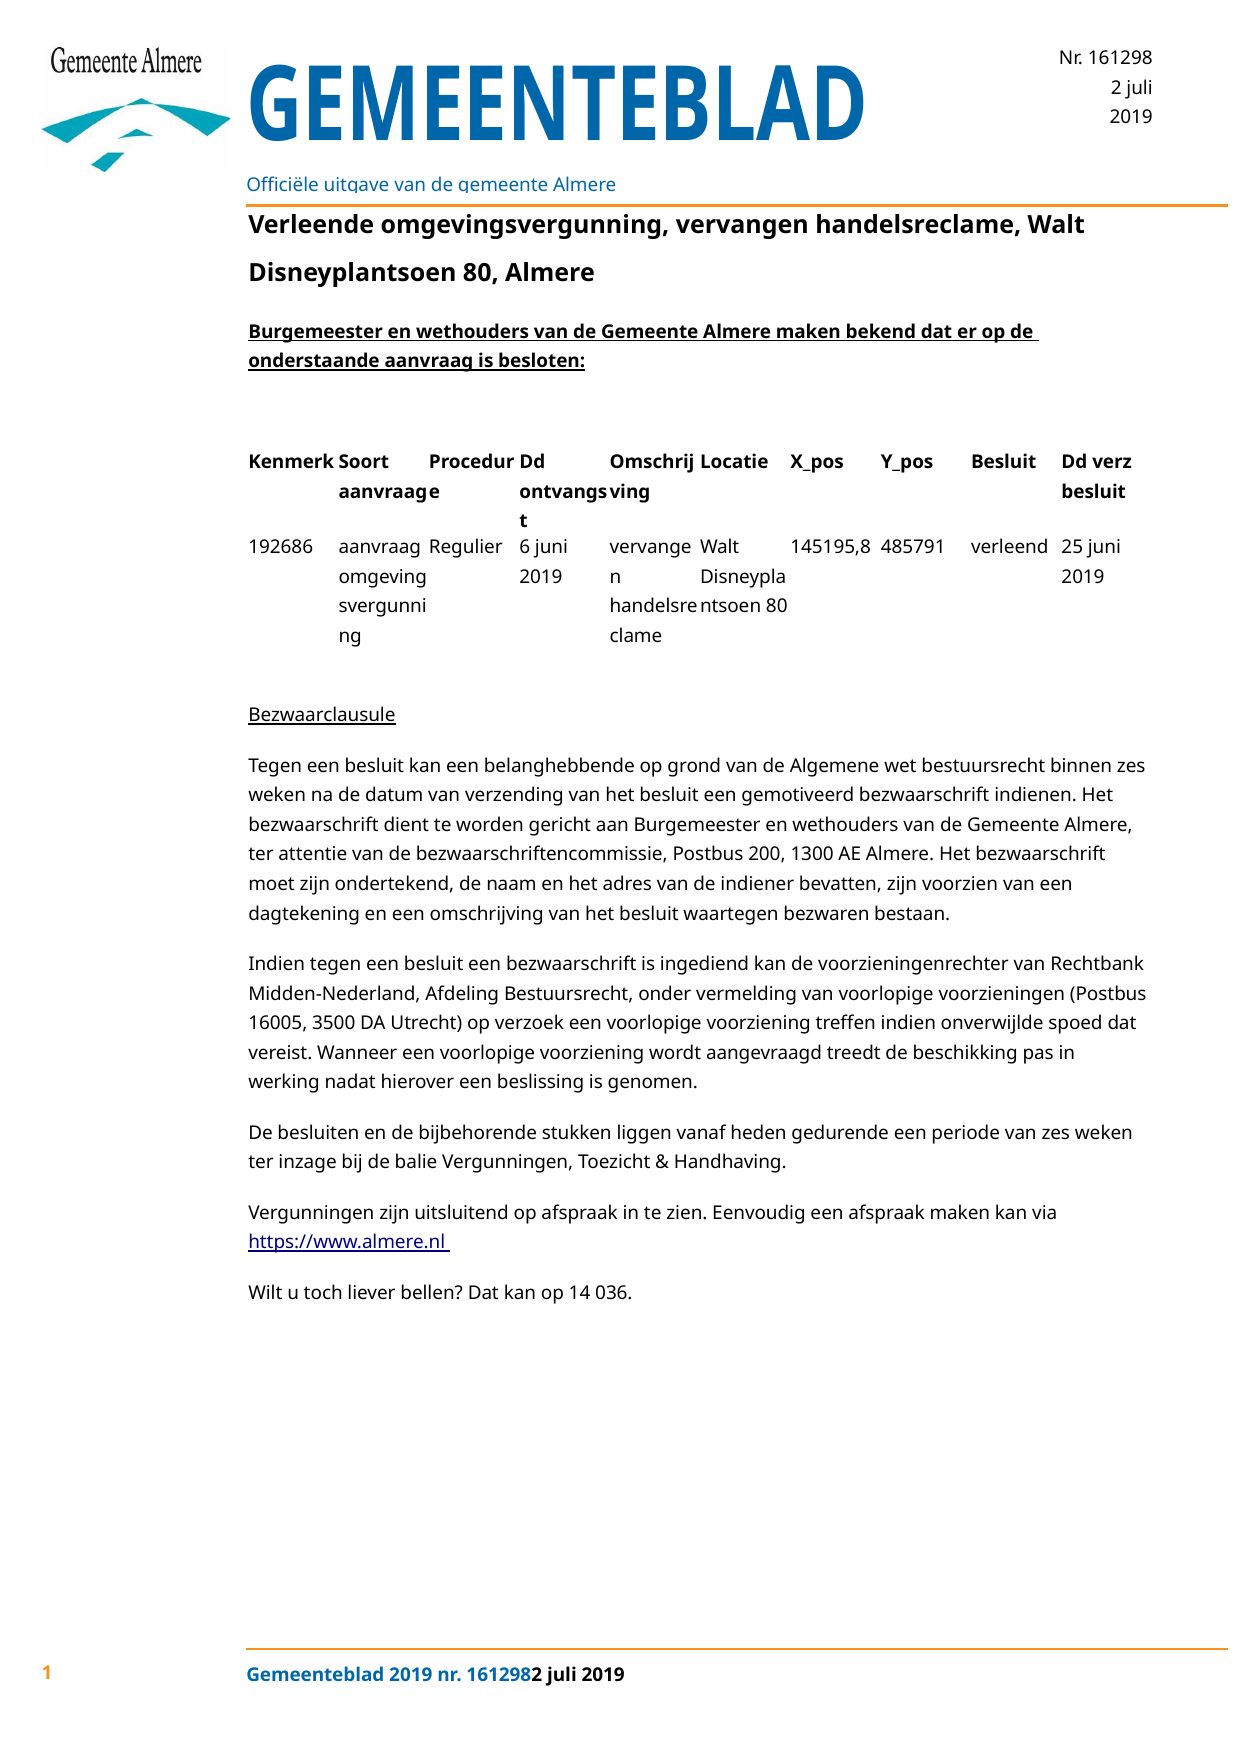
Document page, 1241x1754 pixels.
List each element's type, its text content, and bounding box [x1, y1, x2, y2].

text Bezwaarclausule [248, 701, 1152, 727]
table_header Procedure [429, 449, 519, 533]
table_header Dd verz besluit [1061, 449, 1152, 533]
text Verleende omgevingsvergunning, vervangen handelsreclame, Walt Disneyplantsoen 80, Almere [248, 207, 1152, 288]
table_header Dd ontvangst [519, 449, 609, 533]
table_header Kenmerk [248, 449, 338, 533]
text Tegen een besluit kan een belanghebbende op grond van de Algemene wet bestuursrecht binnen zes weken na de datum van verzending van het besluit een gemotiveerd bezwaarschrift indienen. Het bezwaarschrift dient te worden gericht aan Burgemeester en wethouders van de Gemeente Almere, ter attentie van de bezwaarschriftencommissie, Postbus 200, 1300 AE Almere. Het bezwaarschrift moet zijn ondertekend, de naam en het adres van de indiener bevatten, zijn voorzien van een dagtekening en een omschrijving van het besluit waartegen bezwaren bestaan. [248, 752, 1152, 926]
table_cell verleend [971, 533, 1061, 648]
text Indien tegen een besluit een bezwaarschrift is ingediend kan de voorzieningenrechter van Rechtbank Midden-Nederland, Afdeling Bestuursrecht, onder vermelding van voorlopige voorzieningen (Postbus 16005, 3500 DA Utrecht) op verzoek een voorlopige voorziening treffen indien onverwijlde spoed dat vereist. Wanneer een voorlopige voorziening wordt aangevraagd treedt de beschikking pas in werking nadat hierover een beslissing is genomen. [248, 950, 1152, 1094]
table_header Y_pos [881, 449, 971, 533]
table_cell aanvraag omgevingsvergunning [338, 533, 429, 648]
text De besluiten en de bijbehorende stukken liggen vanaf heden gedurende een periode van zes weken ter inzage bij de balie Vergunningen, Toezicht & Handhaving. [248, 1119, 1152, 1174]
text Vergunningen zijn uitsluitend op afspraak in te zien. Eenvoudig een afspraak maken kan via https://www.almere.nl [248, 1199, 1152, 1254]
table_header X_pos [790, 449, 881, 533]
table_header Soort aanvraag [338, 449, 429, 533]
table_header Omschrijving [609, 449, 700, 533]
table_cell 145195,8 [790, 533, 881, 648]
picture [41, 47, 231, 172]
table_cell vervangen handelsreclame [609, 533, 700, 648]
table_cell Regulier [429, 533, 519, 648]
table_header Locatie [700, 449, 790, 533]
text Burgemeester en wethouders van de Gemeente Almere maken bekend dat er op de onderstaande aanvraag is besloten: [248, 318, 1152, 373]
table_cell 485791 [881, 533, 971, 648]
table_cell 25 juni 2019 [1061, 533, 1152, 648]
table_cell 6 juni 2019 [519, 533, 609, 648]
table_cell Walt Disneyplantsoen 80 [700, 533, 790, 648]
table_header Besluit [971, 449, 1061, 533]
table_cell 192686 [248, 533, 338, 648]
text Wilt u toch liever bellen? Dat kan op 14 036. [248, 1279, 1152, 1305]
